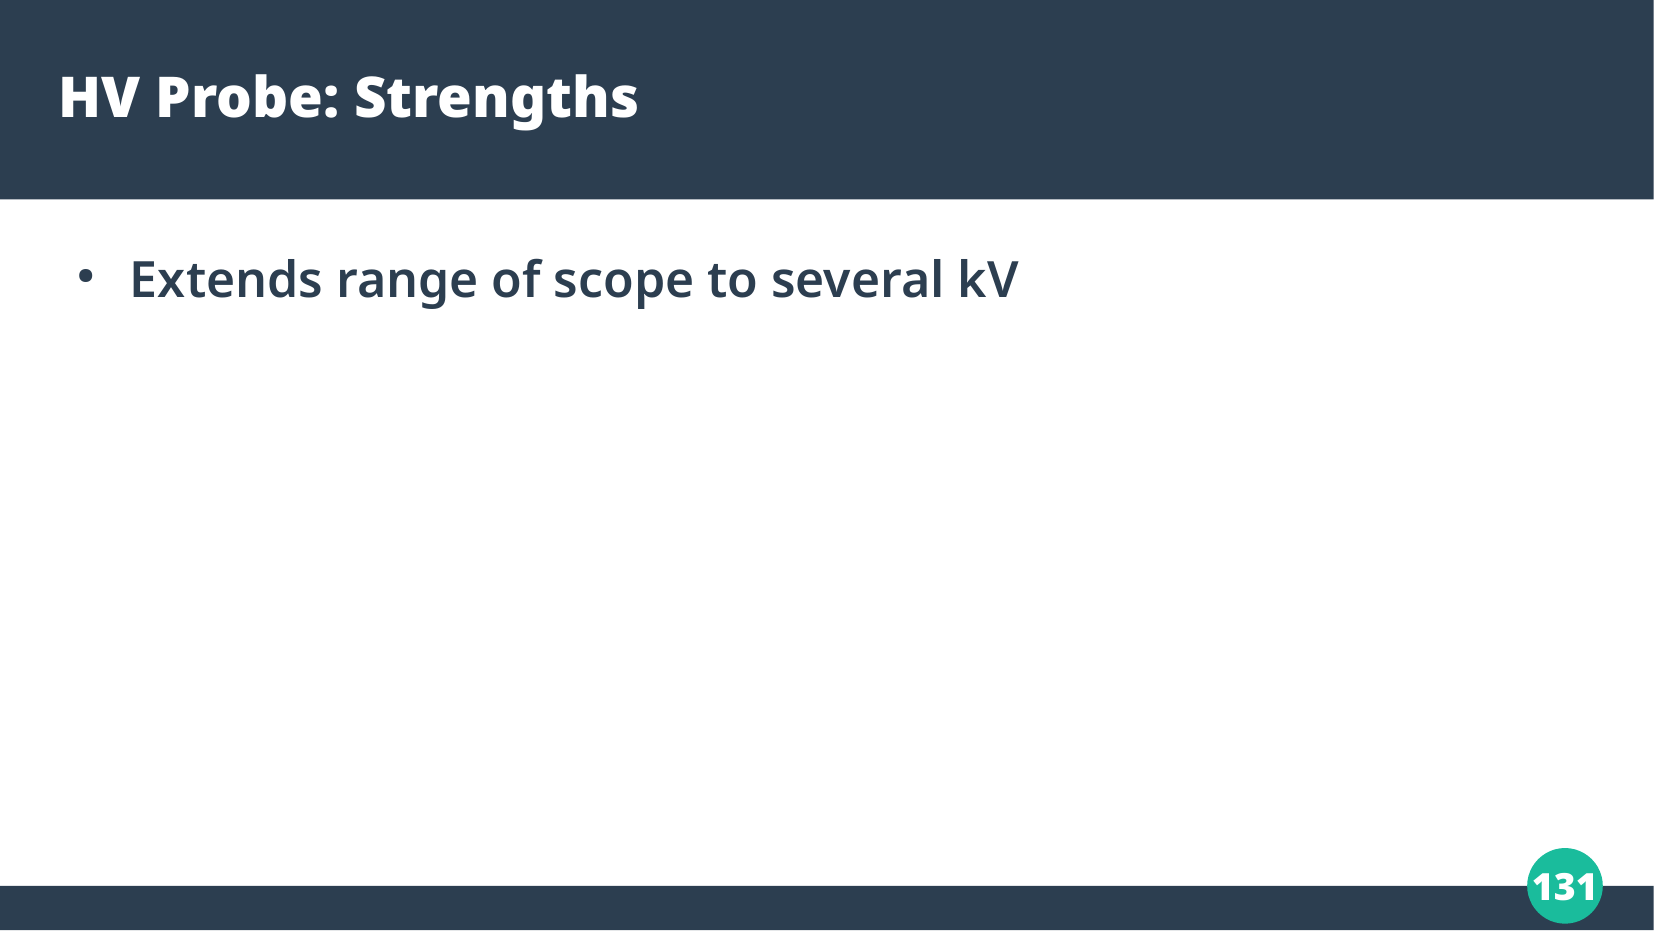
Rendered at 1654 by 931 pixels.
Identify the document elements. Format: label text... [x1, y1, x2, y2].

title HV Probe: Strengths [59, 37, 1595, 155]
list Extends range of scope to several kV [59, 243, 1595, 864]
